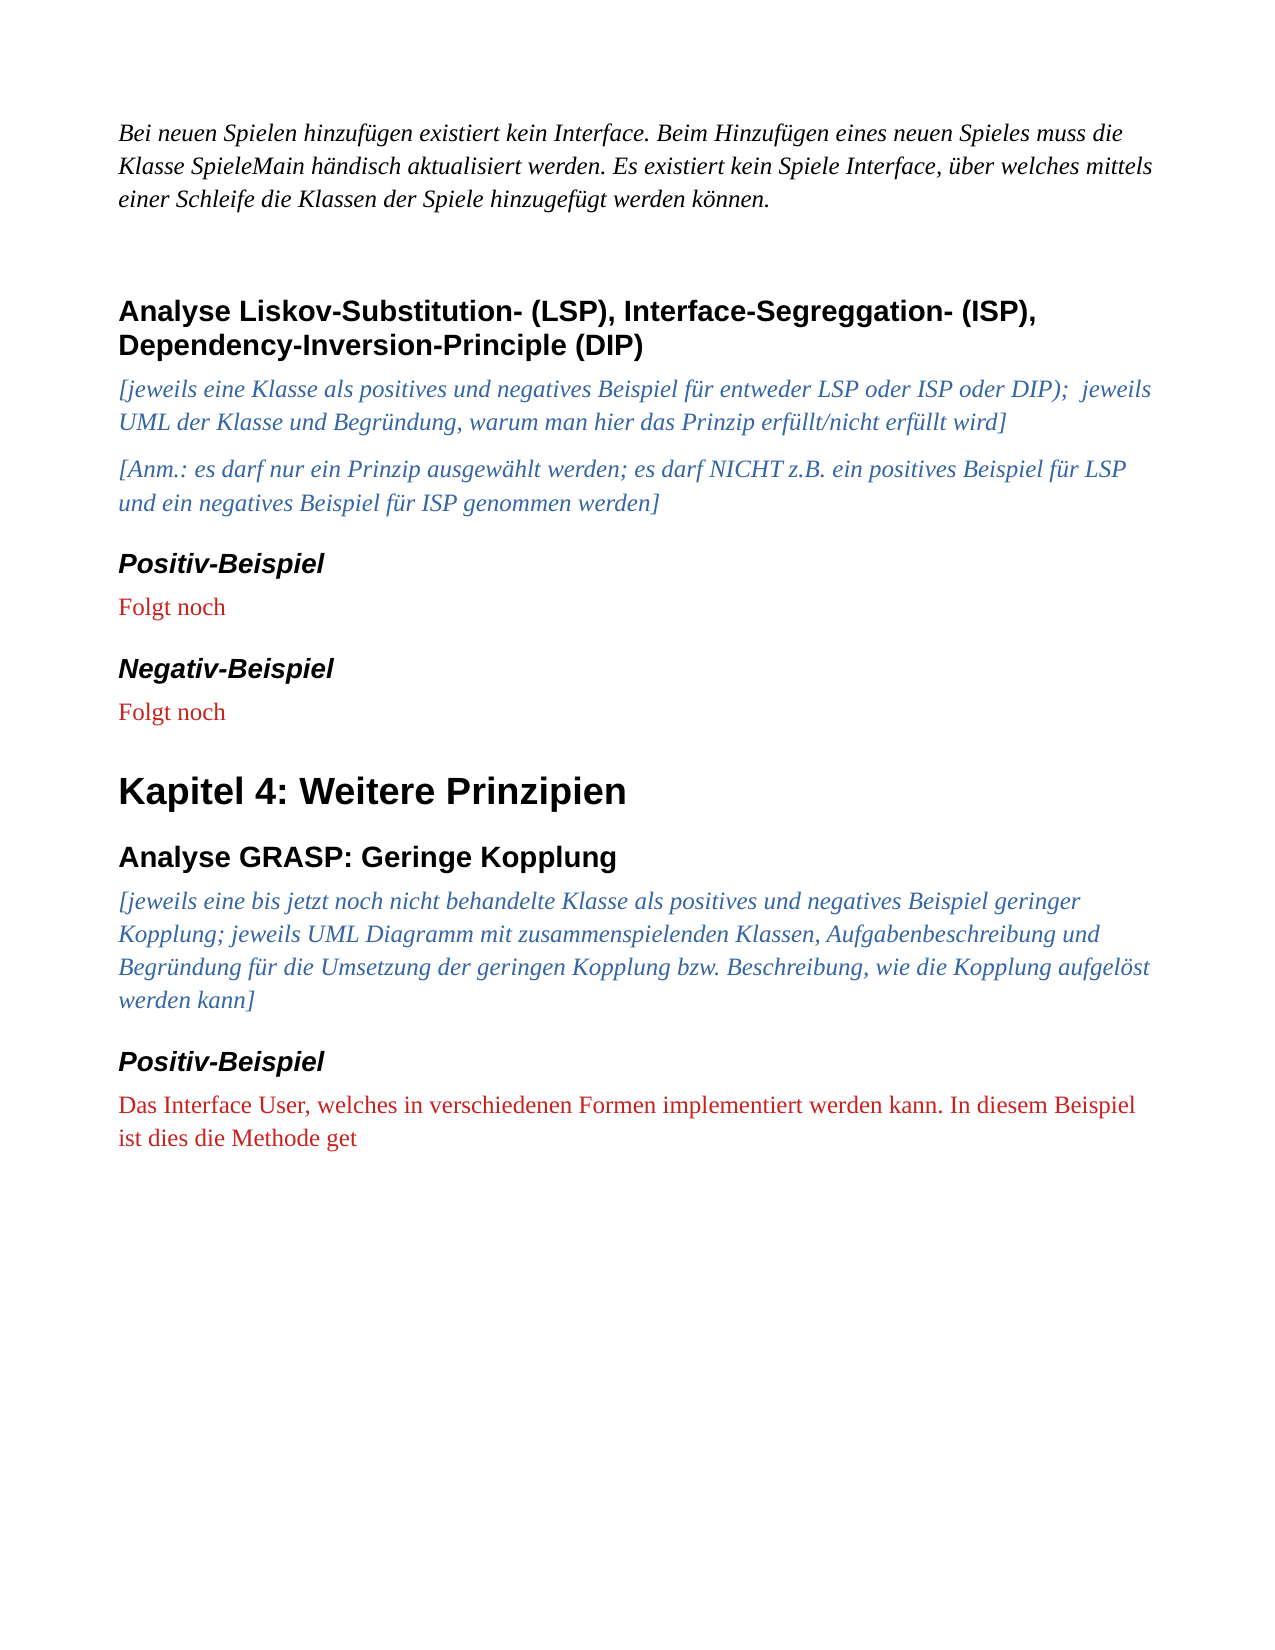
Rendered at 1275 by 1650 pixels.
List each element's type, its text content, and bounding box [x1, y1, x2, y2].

subtitle Analyse GRASP: Geringe Kopplung [118, 840, 1157, 874]
text Folgt noch [118, 697, 1157, 725]
subtitle Kapitel 4: Weitere Prinzipien [118, 769, 1157, 813]
subtitle Analyse Liskov-Substitution- (LSP), Interface-Segreggation- (ISP), Dependency-Inversion-Principle (DIP) [118, 294, 1157, 361]
text [Anm.: es darf nur ein Prinzip ausgewählt werden; es darf NICHT z.B. ein positives Beispiel für LSP und ein negatives Beispiel für ISP genommen werden] [118, 454, 1157, 516]
text Folgt noch [118, 592, 1157, 621]
subtitle Positiv-Beispiel [118, 1045, 1157, 1077]
text [jeweils eine bis jetzt noch nicht behandelte Klasse als positives und negatives Beispiel geringer Kopplung; jeweils UML Diagramm mit zusammenspielenden Klassen, Aufgabenbeschreibung und Begründung für die Umsetzung der geringen Kopplung bzw. Beschreibung, wie die Kopplung aufgelöst werden kann] [118, 886, 1157, 1014]
subtitle Positiv-Beispiel [118, 548, 1157, 579]
text [jeweils eine Klasse als positives und negatives Beispiel für entweder LSP oder ISP oder DIP); jeweils UML der Klasse und Begründung, warum man hier das Prinzip erfüllt/nicht erfüllt wird] [118, 374, 1157, 436]
text Bei neuen Spielen hinzufügen existiert kein Interface. Beim Hinzufügen eines neuen Spieles muss die Klasse SpieleMain händisch aktualisiert werden. Es existiert kein Spiele Interface, über welches mittels einer Schleife die Klassen der Spiele hinzugefügt werden können. [118, 118, 1157, 213]
text Das Interface User, welches in verschiedenen Formen implementiert werden kann. In diesem Beispiel ist dies die Methode get [118, 1090, 1157, 1151]
subtitle Negativ-Beispiel [118, 652, 1157, 684]
